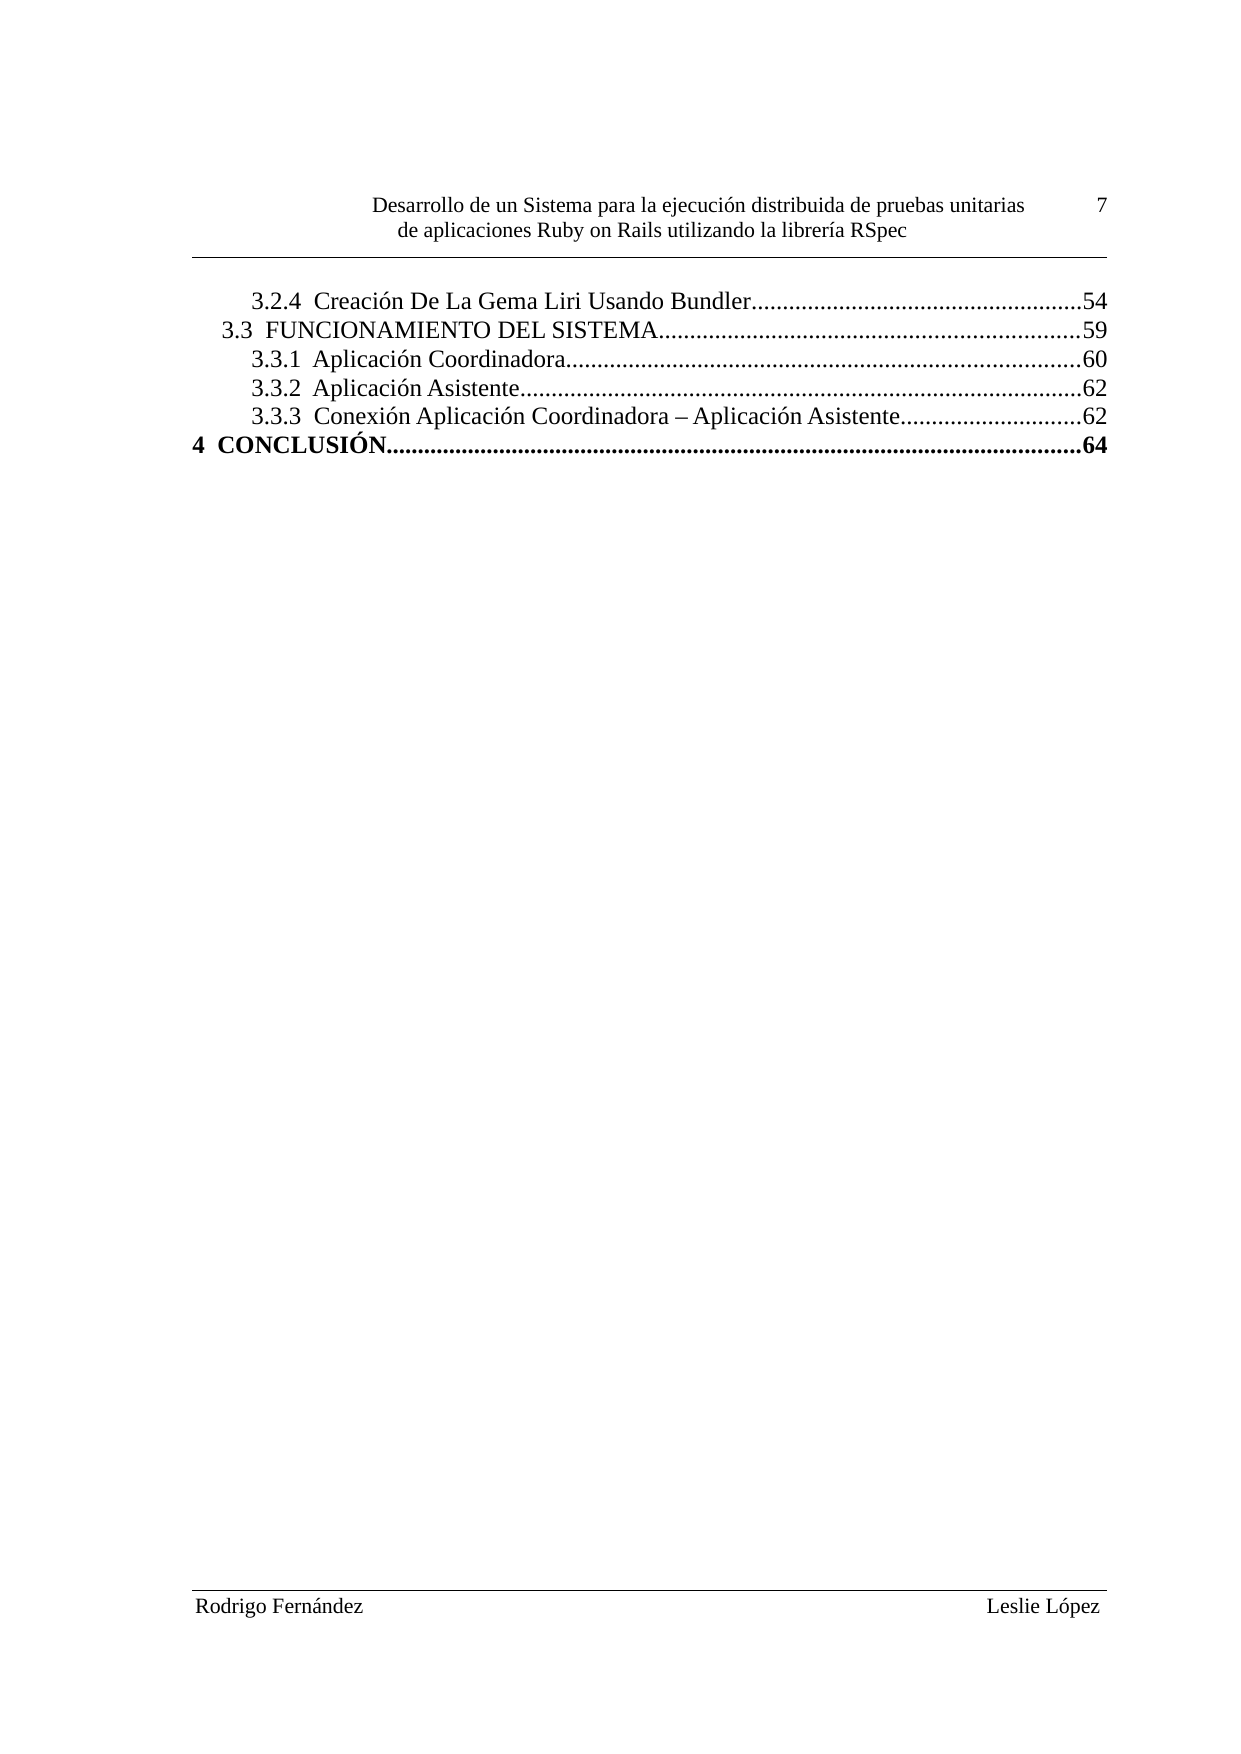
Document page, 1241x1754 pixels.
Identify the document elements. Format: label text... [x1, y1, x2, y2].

text 3.3.3 Conexión Aplicación Coordinadora – Aplicación Asistente 62 [251, 401, 1107, 430]
text 3.3 Funcionamiento del Sistema 59 [221, 315, 1107, 344]
text 3.3.1 Aplicación Coordinadora 60 [251, 344, 1107, 373]
text 3.3.2 Aplicación Asistente 62 [251, 373, 1107, 401]
text 3.2.4 Creación de la Gema Liri usando Bundler 54 [251, 286, 1107, 315]
text 4 Conclusión 64 [192, 430, 1107, 459]
